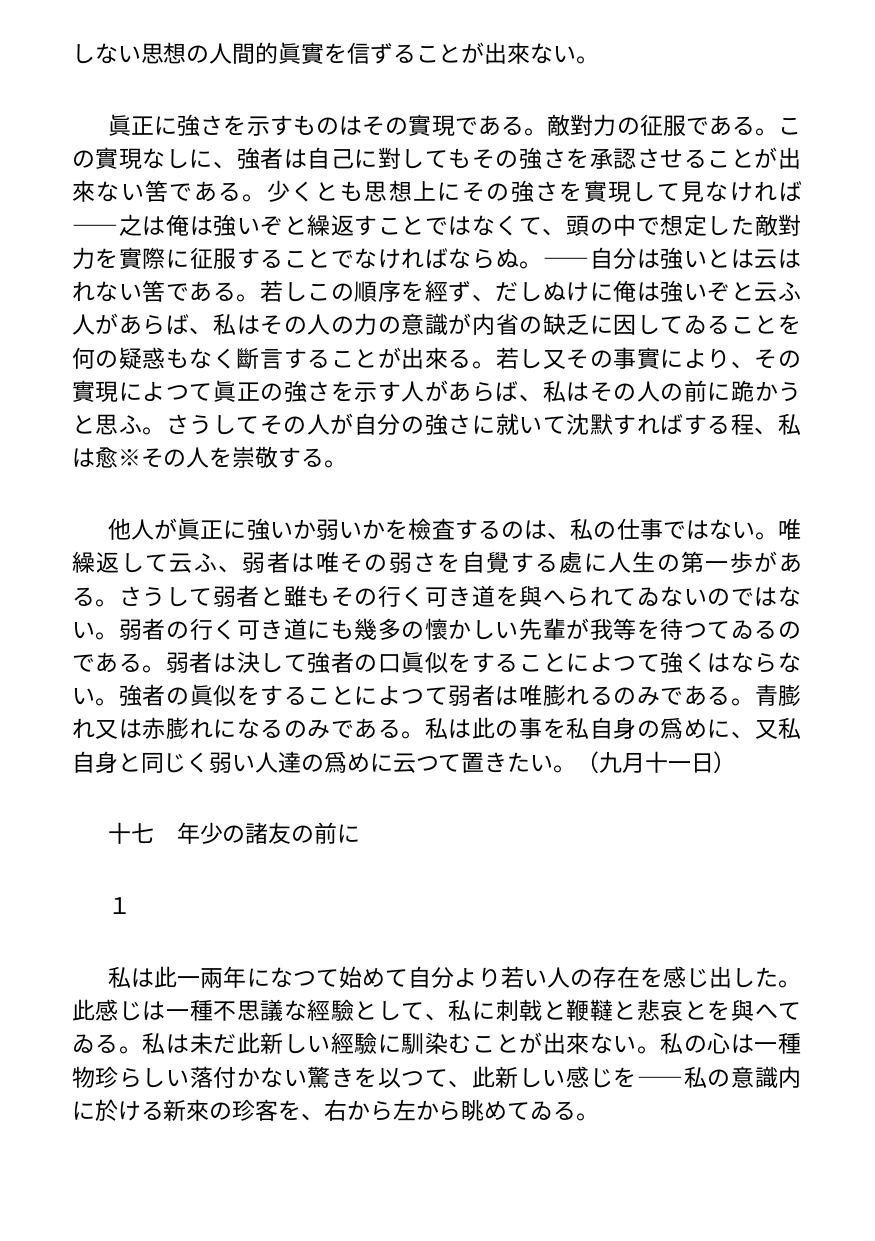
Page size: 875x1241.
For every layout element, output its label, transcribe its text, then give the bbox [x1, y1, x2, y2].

text 眞正に強さを示すものはその實現である。敵對力の征服である。この實現なしに、強者は自己に對してもその強さを承認させることが出來ない筈である。少くとも思想上にその強さを實現して見なければ――之は俺は強いぞと繰返すことではなくて、頭の中で想定した敵對力を實際に征服することでなければならぬ。――自分は強いとは云はれない筈である。若しこの順序を經ず、だしぬけに俺は強いぞと云ふ人があらば、私はその人の力の意識が内省の缺乏に因してゐることを何の疑惑もなく斷言することが出來る。若し又その事實により、その實現によつて眞正の強さを示す人があらば、私はその人の前に跪かうと思ふ。さうしてその人が自分の強さに就いて沈默すればする程、私は愈※その人を崇敬する。 [72, 108, 802, 473]
text １ [72, 888, 802, 921]
text 十七 年少の諸友の前に [72, 816, 802, 849]
text しない思想の人間的眞實を信ずることが出來ない。 [72, 36, 802, 69]
text 他人が眞正に強いか弱いかを檢査するのは、私の仕事ではない。唯繰返して云ふ、弱者は唯その弱さを自覺する處に人生の第一歩がある。さうして弱者と雖もその行く可き道を與へられてゐないのではない。弱者の行く可き道にも幾多の懷かしい先輩が我等を待つてゐるのである。弱者は決して強者の口眞似をすることによつて強くはならない。強者の眞似をすることによつて弱者は唯膨れるのみである。青膨れ又は赤膨れになるのみである。私は此の事を私自身の爲めに、又私自身と同じく弱い人達の爲めに云つて置きたい。（九月十一日） [72, 512, 802, 778]
text 私は此一兩年になつて始めて自分より若い人の存在を感じ出した。此感じは一種不思議な經驗として、私に刺戟と鞭韃と悲哀とを與へてゐる。私は未だ此新しい經驗に馴染むことが出來ない。私の心は一種物珍らしい落付かない驚きを以つて、此新しい感じを――私の意識内に於ける新來の珍客を、右から左から眺めてゐる。 [72, 960, 802, 1126]
